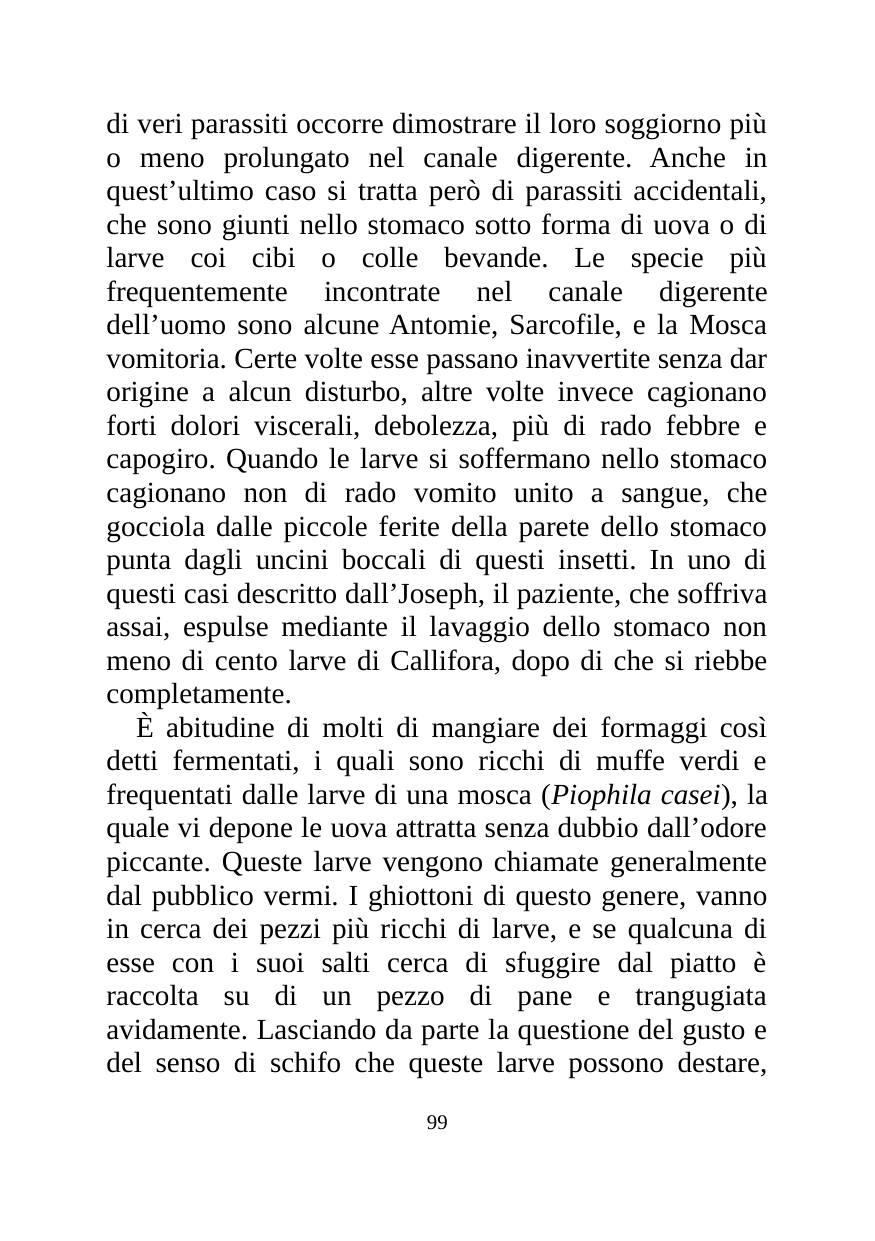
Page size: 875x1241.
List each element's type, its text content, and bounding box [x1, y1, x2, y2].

text di veri parassiti occorre dimostrare il loro soggiorno più o meno prolungato nel canale digerente. Anche in quest’ultimo caso si tratta però di parassiti accidentali, che sono giunti nello stomaco sotto forma di uova o di larve coi cibi o colle bevande. Le specie più frequentemente incontrate nel canale digerente dell’uomo sono alcune Antomie, Sarcofile, e la Mosca vomitoria. Certe volte esse passano inavvertite senza dar origine a alcun disturbo, altre volte invece cagionano forti dolori viscerali, debolezza, più di rado febbre e capogiro. Quando le larve si soffermano nello stomaco cagionano non di rado vomito unito a sangue, che gocciola dalle piccole ferite della parete dello stomaco punta dagli uncini boccali di questi insetti. In uno di questi casi descritto dall’Joseph, il paziente, che soffriva assai, espulse mediante il lavaggio dello stomaco non meno di cento larve di Callifora, dopo di che si riebbe completamente. [106, 106, 768, 710]
text È abitudine di molti di mangiare dei formaggi così detti fermentati, i quali sono ricchi di muffe verdi e frequentati dalle larve di una mosca (Piophila casei), la quale vi depone le uova attratta senza dubbio dall’odore piccante. Queste larve vengono chiamate generalmente dal pubblico vermi. I ghiottoni di questo genere, vanno in cerca dei pezzi più ricchi di larve, e se qualcuna di esse con i suoi salti cerca di sfuggire dal piatto è raccolta su di un pezzo di pane e trangugiata avidamente. Lasciando da parte la questione del gusto e del senso di schifo che queste larve possono destare, [106, 710, 768, 1079]
